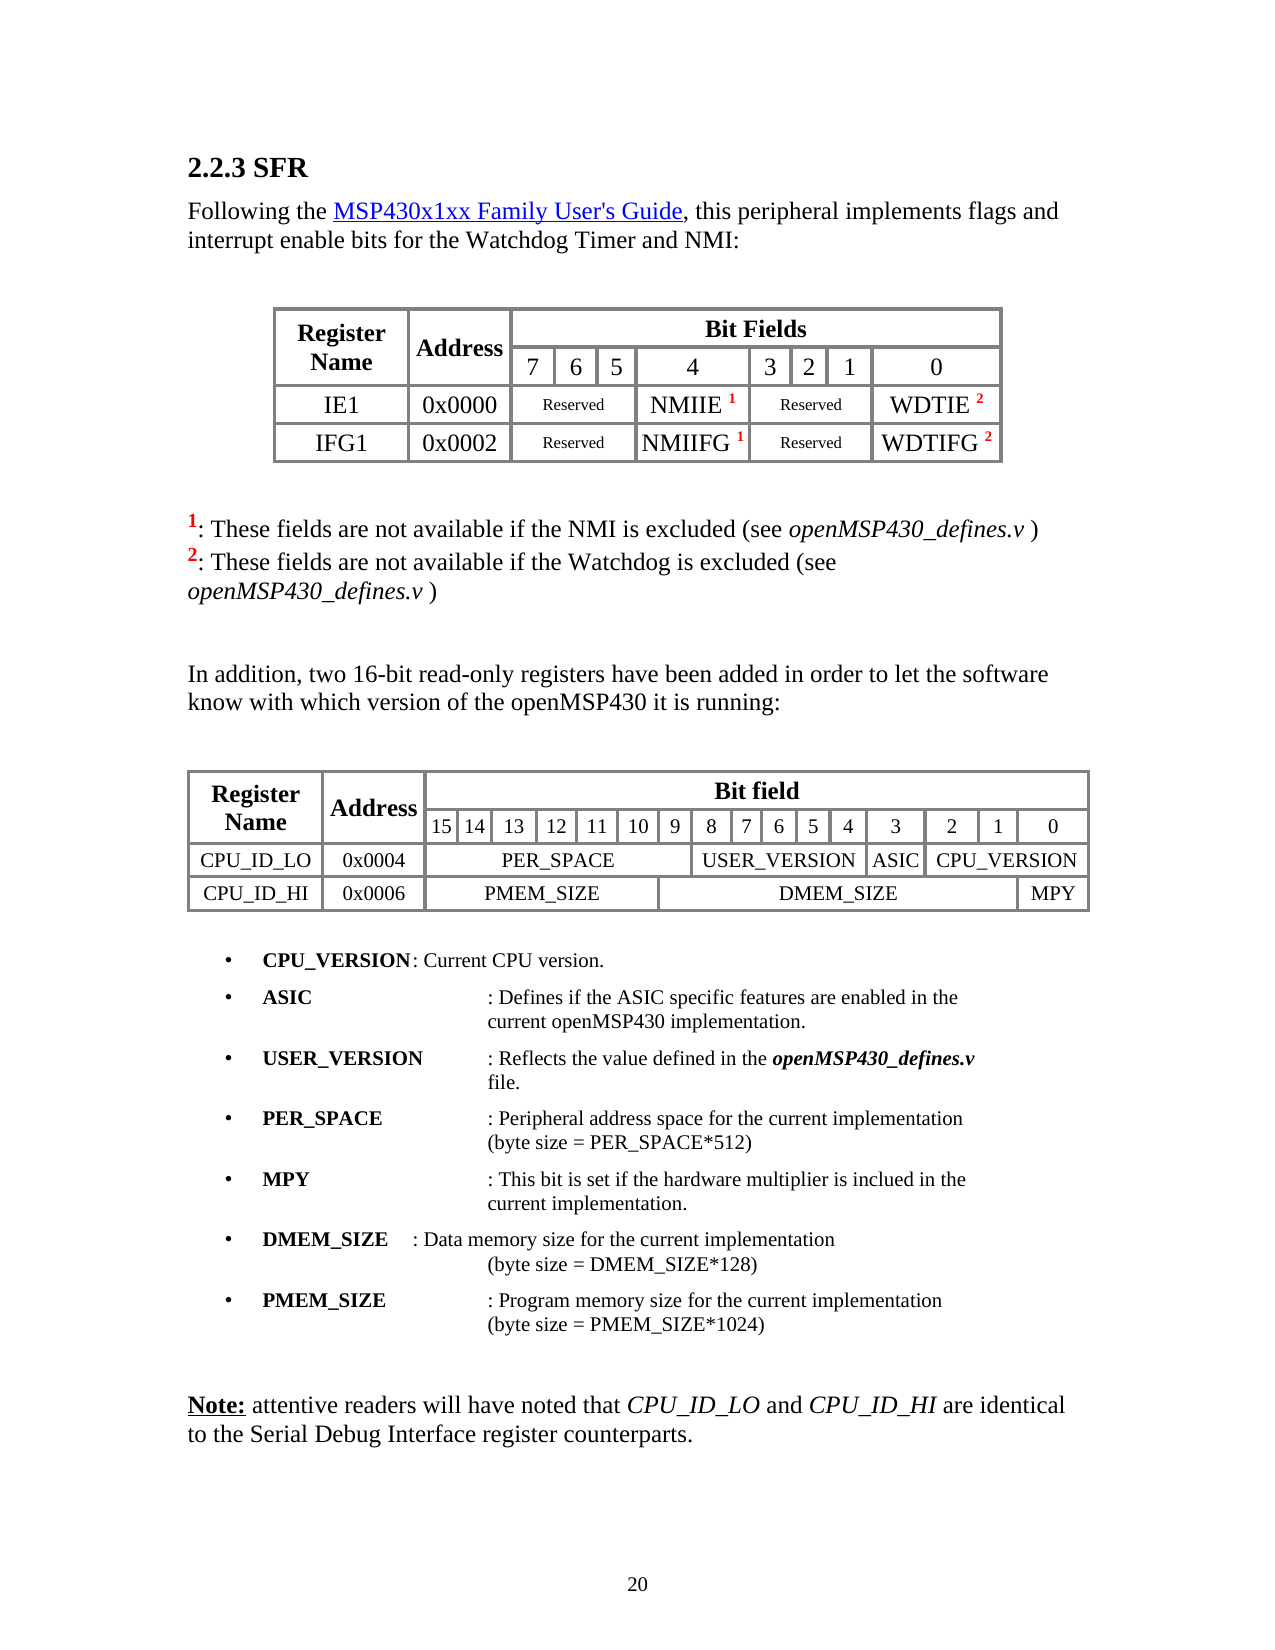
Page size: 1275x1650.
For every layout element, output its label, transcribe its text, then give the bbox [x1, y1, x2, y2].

table_cell Reserved [513, 425, 634, 460]
list MPY : This bit is set if the hardware multiplier is inclued in the current implementation. [225, 1167, 1088, 1215]
table_cell NMIIE 1 [638, 387, 748, 422]
list DMEM_SIZE : Data memory size for the current implementation (byte size = DMEM_SIZE*128) [225, 1227, 1088, 1276]
text 1: These fields are not available if the NMI is excluded (see openMSP430_defines.v ) 2: These fields are not available if the Watchdog is excluded (see openMSP430_defines.v ) [187, 509, 1088, 605]
table_cell IE1 [276, 387, 407, 422]
table_cell 8 [693, 811, 730, 842]
table_cell 14 [459, 811, 490, 842]
table_cell 0 [1019, 811, 1087, 842]
table_cell 1 [980, 811, 1016, 842]
table_cell WDTIFG 2 [874, 425, 999, 460]
text 2.2.3 SFR [187, 150, 1088, 183]
table_cell CPU_ID_HI [190, 878, 321, 908]
table_cell 13 [493, 811, 535, 842]
table_header Register Name [190, 773, 321, 842]
table_cell 12 [538, 811, 575, 842]
table_cell Reserved [751, 425, 870, 460]
table_cell 2 [927, 811, 977, 842]
table_cell 6 [763, 811, 795, 842]
table_cell Reserved [751, 387, 870, 422]
list USER_VERSION : Reflects the value defined in the openMSP430_defines.v file. [225, 1046, 1088, 1094]
table_cell 0x0002 [410, 425, 509, 460]
table_cell 7 [513, 349, 553, 383]
table_cell 4 [832, 811, 865, 842]
table_cell 10 [619, 811, 657, 842]
table_cell 3 [868, 811, 923, 842]
table_cell USER_VERSION [693, 845, 865, 875]
table_header Bit field [427, 773, 1087, 808]
table_cell 15 [427, 811, 456, 842]
table_cell 0x0004 [324, 845, 423, 875]
table_cell 1 [829, 349, 870, 383]
list ASIC : Defines if the ASIC specific features are enabled in the current openMSP430 implementation. [225, 985, 1088, 1033]
table_cell 7 [733, 811, 760, 842]
table_cell Reserved [513, 387, 634, 422]
list PER_SPACE : Peripheral address space for the current implementation (byte size = PER_SPACE*512) [225, 1106, 1088, 1154]
list PMEM_SIZE : Program memory size for the current implementation (byte size = PMEM_SIZE*1024) [225, 1288, 1088, 1336]
table_cell 0x0000 [410, 387, 509, 422]
table_cell 3 [751, 349, 789, 383]
table_cell WDTIE 2 [874, 387, 999, 422]
text Note: attentive readers will have noted that CPU_ID_LO and CPU_ID_HI are identical to the Serial Debug Interface register counterparts. [187, 1390, 1088, 1447]
table_cell 0 [874, 349, 999, 383]
table_cell 6 [556, 349, 595, 383]
table_cell 5 [599, 349, 634, 383]
text Following the MSP430x1xx Family User's Guide, this peripheral implements flags and interrupt enable bits for the Watchdog Timer and NMI: [187, 196, 1088, 253]
table_header Address [324, 773, 423, 842]
text In addition, two 16-bit read-only registers have been added in order to let the software know with which version of the openMSP430 it is running: [187, 659, 1088, 716]
table_cell IFG1 [276, 425, 407, 460]
table_cell 11 [578, 811, 616, 842]
table_cell 2 [793, 349, 825, 383]
table_cell CPU_VERSION [927, 845, 1087, 875]
table_cell NMIIFG 1 [638, 425, 748, 460]
table_header Bit Fields [513, 311, 999, 345]
table_cell 0x0006 [324, 878, 423, 908]
table_cell ASIC [868, 845, 923, 875]
table_cell CPU_ID_LO [190, 845, 321, 875]
list CPU_VERSION : Current CPU version. [225, 948, 1088, 972]
table_cell 4 [638, 349, 748, 383]
table_cell 5 [798, 811, 828, 842]
table_cell PER_SPACE [427, 845, 690, 875]
table_header Address [410, 311, 509, 383]
table_cell MPY [1019, 878, 1087, 908]
table_cell PMEM_SIZE [427, 878, 657, 908]
table_cell DMEM_SIZE [660, 878, 1016, 908]
table_header Register Name [276, 311, 407, 383]
table_cell 9 [660, 811, 690, 842]
